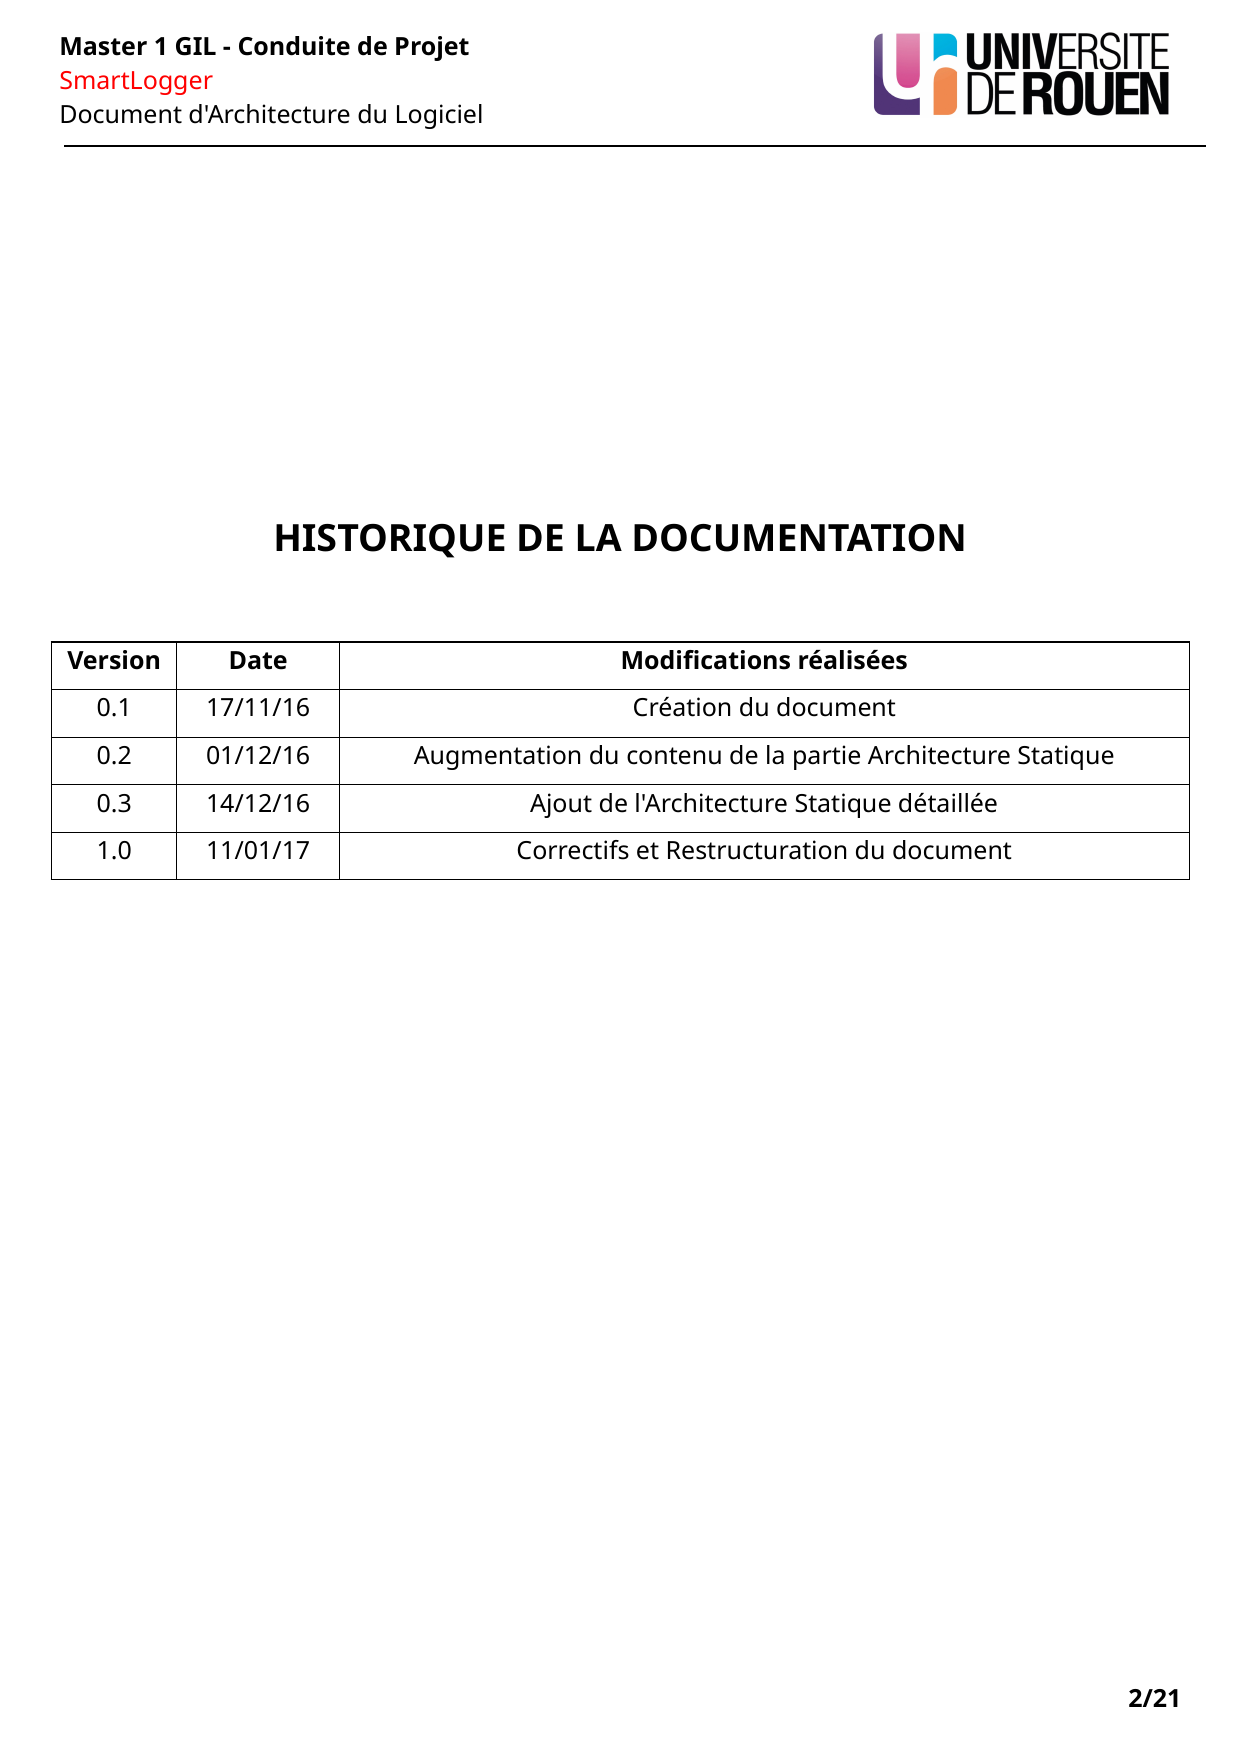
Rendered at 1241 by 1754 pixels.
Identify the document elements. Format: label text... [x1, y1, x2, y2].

table_cell 01/12/16 [177, 738, 339, 784]
table_header Version [52, 643, 176, 689]
table_header Modifications réalisées [340, 643, 1189, 689]
table_cell 0.1 [52, 690, 176, 737]
picture [872, 32, 1170, 118]
table_cell 0.3 [52, 785, 176, 832]
table_cell 1.0 [52, 833, 176, 879]
table_header Date [177, 643, 339, 689]
table_cell 11/01/17 [177, 833, 339, 879]
table_cell 17/11/16 [177, 690, 339, 737]
table_cell 14/12/16 [177, 785, 339, 832]
table_cell Correctifs et Restructuration du document [340, 833, 1189, 879]
table_cell Ajout de l'Architecture Statique détaillée [340, 785, 1189, 832]
table_cell Création du document [340, 690, 1189, 737]
subtitle HISTORIQUE DE LA DOCUMENTATION [59, 511, 1181, 562]
table_cell 0.2 [52, 738, 176, 784]
table_cell Augmentation du contenu de la partie Architecture Statique [340, 738, 1189, 784]
